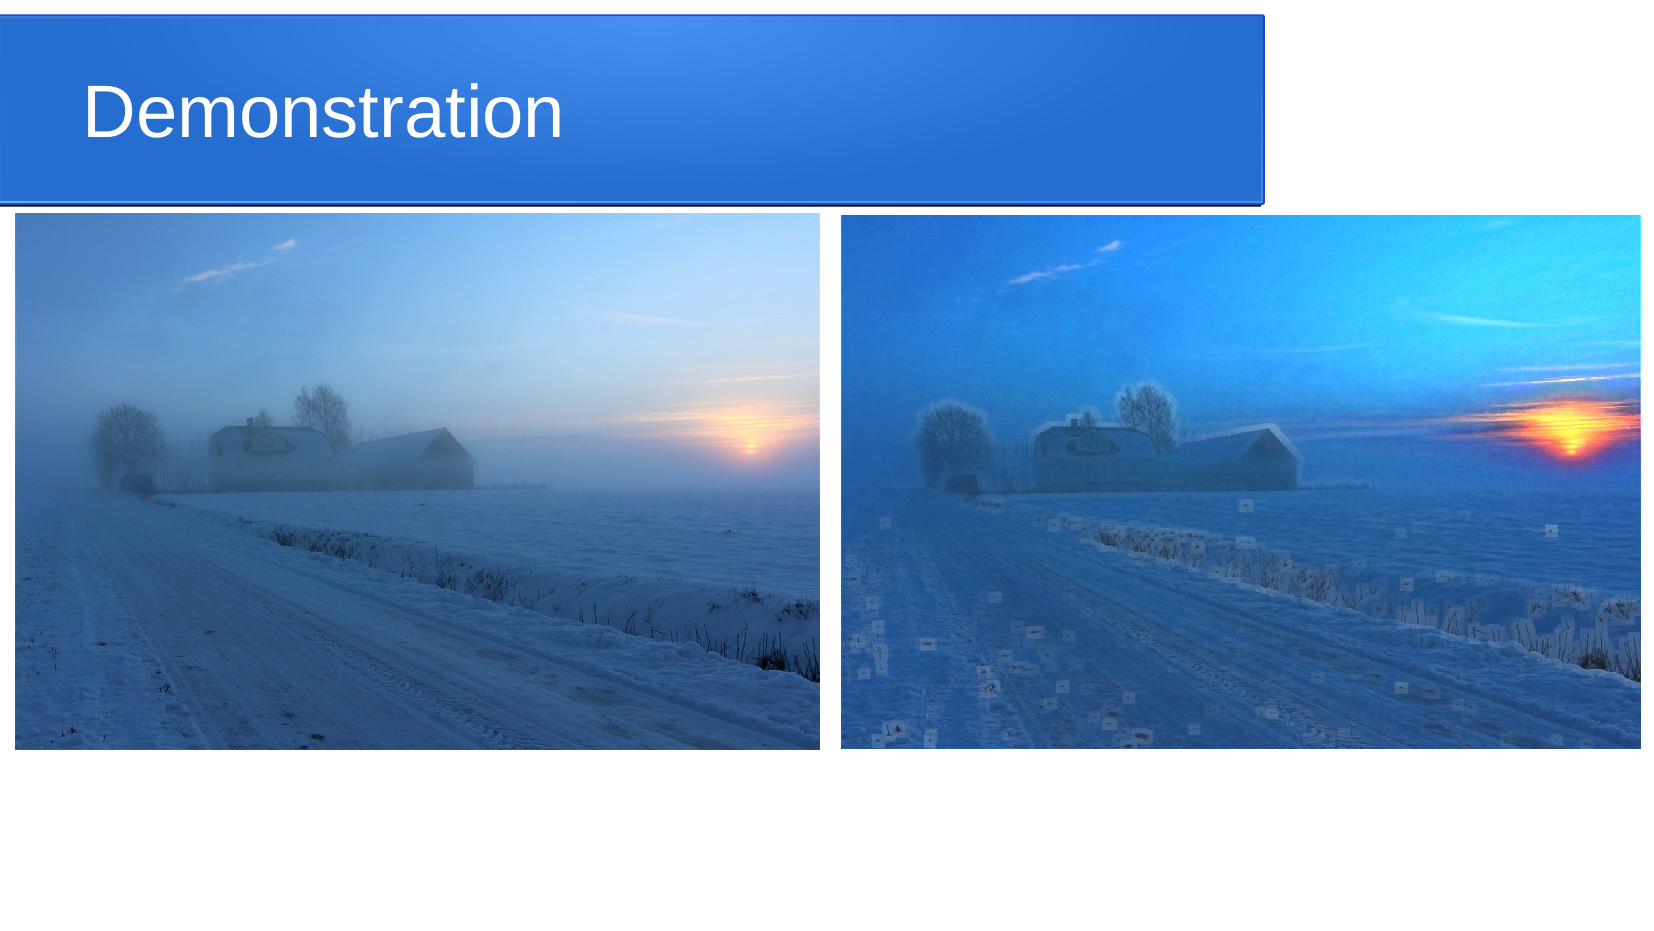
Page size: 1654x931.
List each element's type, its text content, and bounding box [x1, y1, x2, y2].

picture [15, 213, 820, 750]
title Demonstration [82, 35, 1235, 189]
picture [841, 215, 1641, 749]
